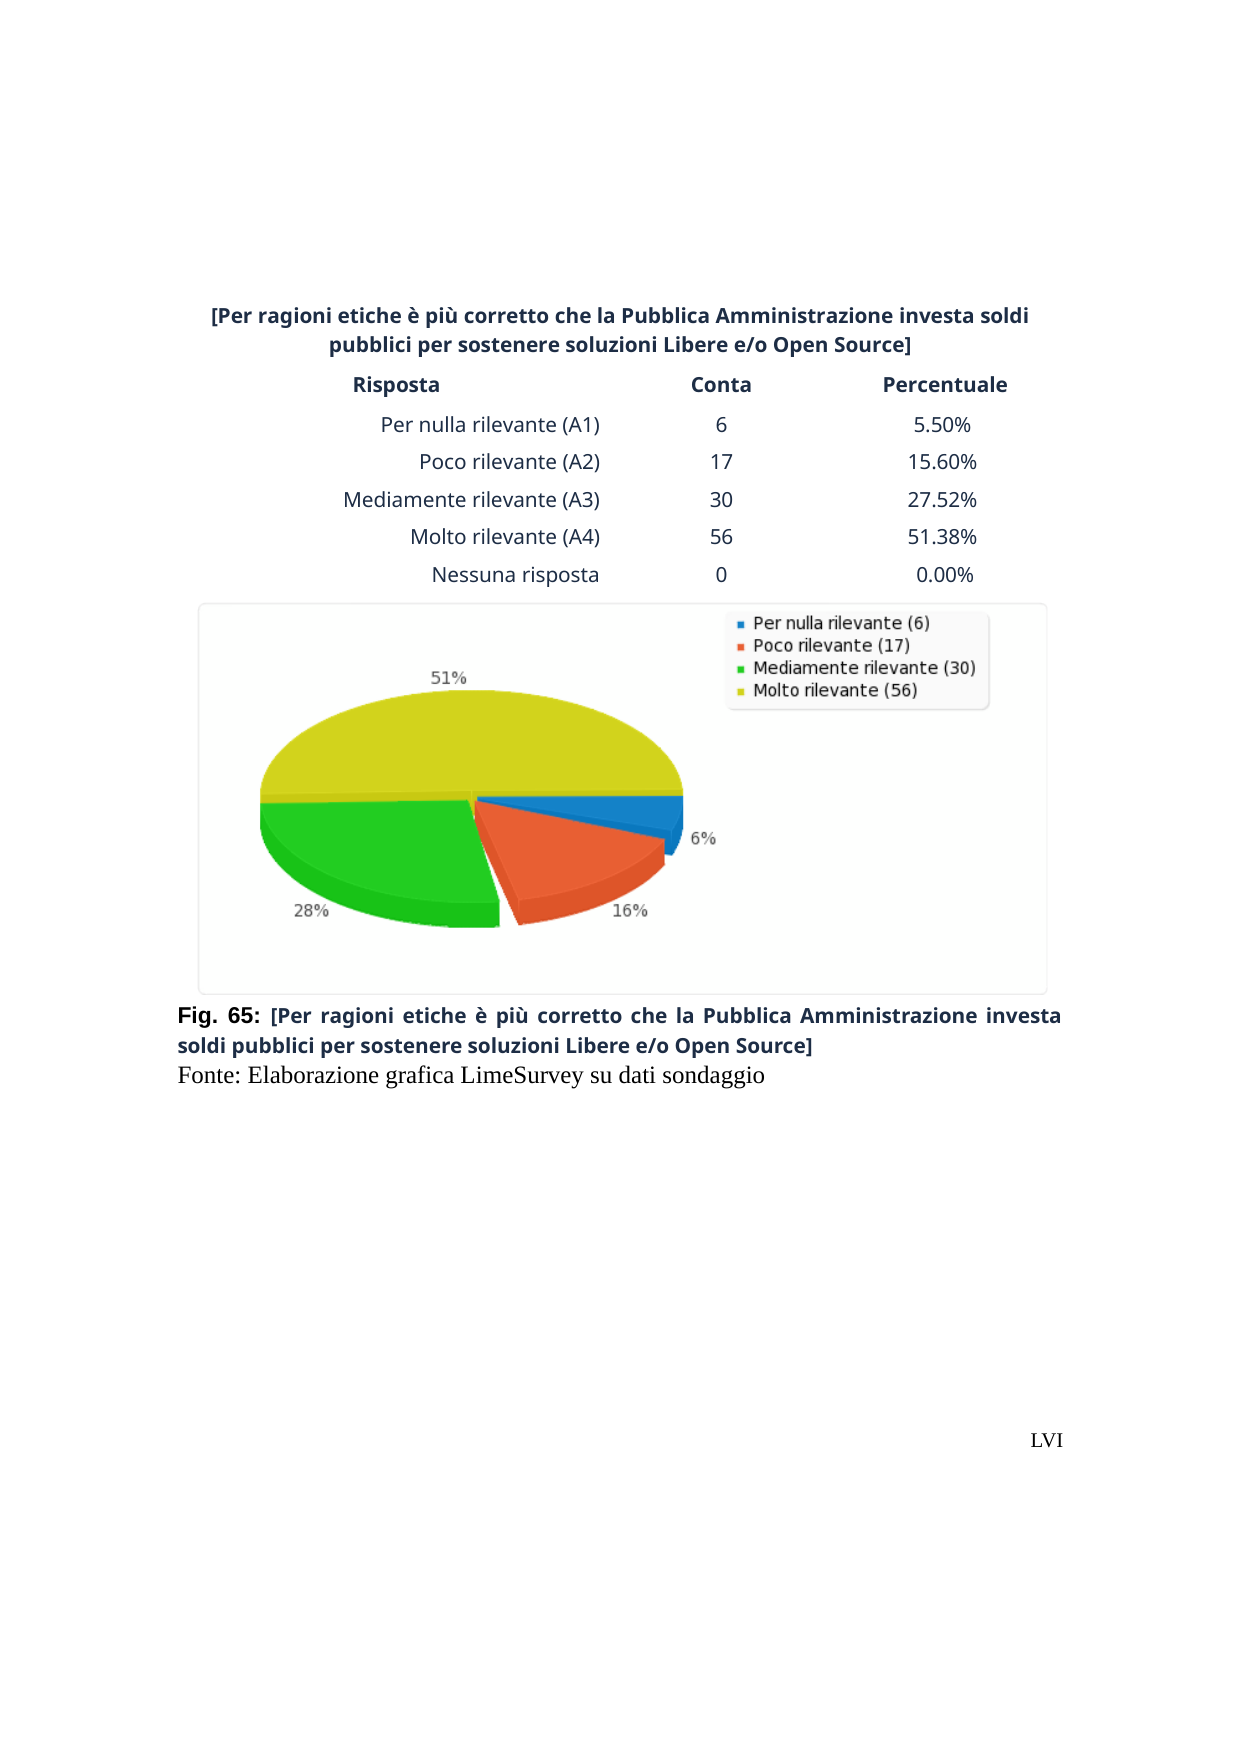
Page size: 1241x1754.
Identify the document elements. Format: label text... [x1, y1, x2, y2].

table_cell Molto rilevante (A4) [177, 518, 615, 555]
table_cell Conta [615, 364, 827, 405]
table_cell 5.50% [827, 405, 1063, 443]
table_cell 27.52% [827, 480, 1063, 518]
table_cell [177, 593, 1063, 999]
table_cell 0.00% [827, 555, 1063, 593]
table_cell Mediamente rilevante (A3) [177, 480, 615, 518]
table_cell 56 [615, 518, 827, 555]
table_cell 15.60% [827, 443, 1063, 480]
table_cell Risposta [177, 364, 615, 405]
table_cell Per nulla rilevante (A1) [177, 405, 615, 443]
text Fonte: Elaborazione grafica LimeSurvey su dati sondaggio [177, 1061, 1063, 1089]
table_header [Per ragioni etiche è più corretto che la Pubblica Amministrazione investa soldi pubblici per sostenere soluzioni Libere e/o Open Source] [177, 295, 1063, 364]
table_cell 51.38% [827, 518, 1063, 555]
table_cell 30 [615, 480, 827, 518]
table_cell 0 [615, 555, 827, 593]
picture [192, 597, 1048, 995]
table_cell Nessuna risposta [177, 555, 615, 593]
table_cell Percentuale [827, 364, 1063, 405]
table_cell 6 [615, 405, 827, 443]
table_cell Poco rilevante (A2) [177, 443, 615, 480]
table_cell 17 [615, 443, 827, 480]
text Fig. 65: [Per ragioni etiche è più corretto che la Pubblica Amministrazione investa soldi pubblici per sostenere soluzioni Libere e/o Open Source] [177, 1001, 1063, 1059]
